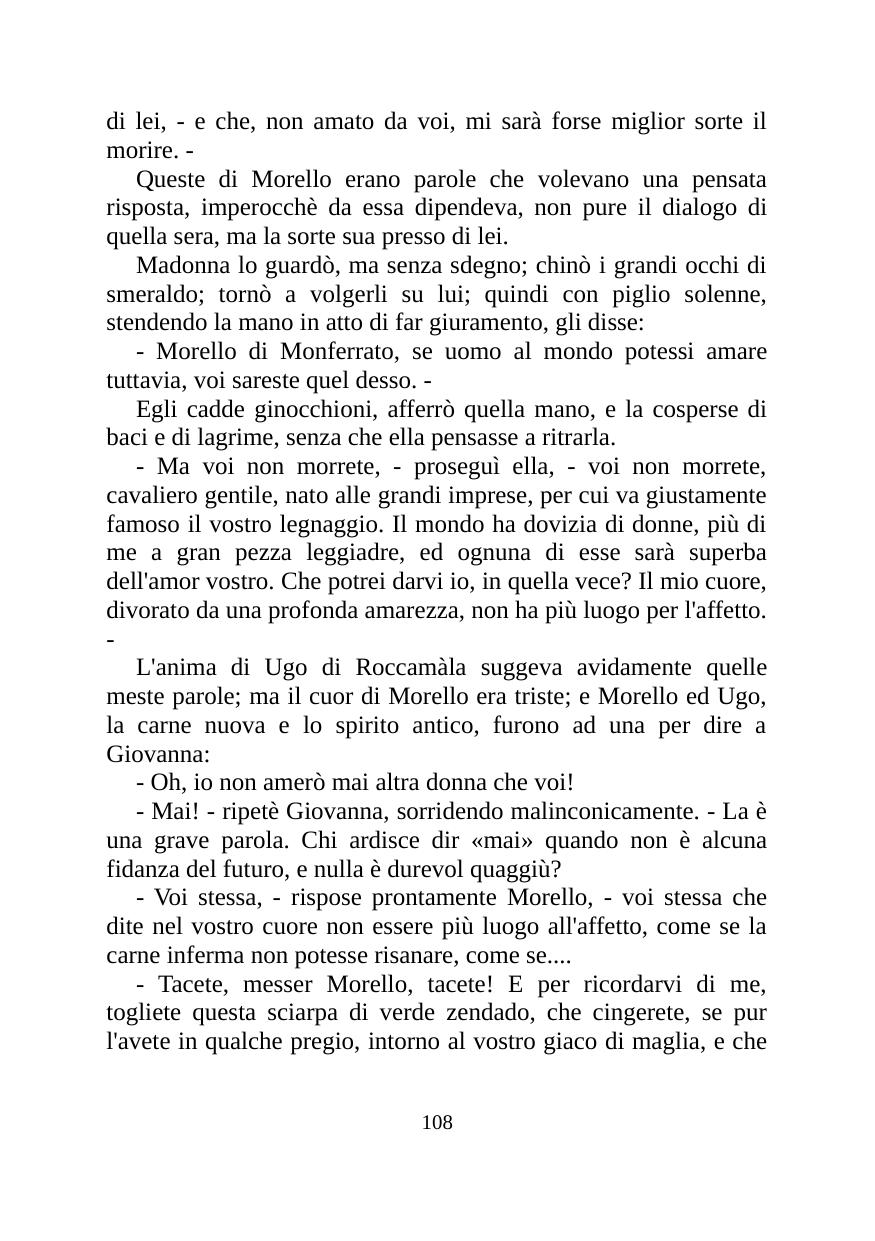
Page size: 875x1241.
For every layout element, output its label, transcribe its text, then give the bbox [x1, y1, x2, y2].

text Egli cadde ginocchioni, afferrò quella mano, e la cosperse di baci e di lagrime, senza che ella pensasse a ritrarla. [106, 394, 768, 451]
text - Oh, io non amerò mai altra donna che voi! [106, 767, 768, 796]
text - Ma voi non morrete, - proseguì ella, - voi non morrete, cavaliero gentile, nato alle grandi imprese, per cui va giustamente famoso il vostro legnaggio. Il mondo ha dovizia di donne, più di me a gran pezza leggiadre, ed ognuna di esse sarà superba dell'amor vostro. Che potrei darvi io, in quella vece? Il mio cuore, divorato da una profonda amarezza, non ha più luogo per l'affetto. - [106, 451, 768, 652]
text - Tacete, messer Morello, tacete! E per ricordarvi di me, togliete questa sciarpa di verde zendado, che cingerete, se pur l'avete in qualche pregio, intorno al vostro giaco di maglia, e che [106, 969, 768, 1055]
text di lei, - e che, non amato da voi, mi sarà forse miglior sorte il morire. - [106, 106, 768, 164]
text - Mai! - ripetè Giovanna, sorridendo malinconicamente. - La è una grave parola. Chi ardisce dir «mai» quando non è alcuna fidanza del futuro, e nulla è durevol quaggiù? [106, 796, 768, 882]
text - Voi stessa, - rispose prontamente Morello, - voi stessa che dite nel vostro cuore non essere più luogo all'affetto, come se la carne inferma non potesse risanare, come se.... [106, 882, 768, 969]
text Queste di Morello erano parole che volevano una pensata risposta, imperocchè da essa dipendeva, non pure il dialogo di quella sera, ma la sorte sua presso di lei. [106, 164, 768, 250]
text - Morello di Monferrato, se uomo al mondo potessi amare tuttavia, voi sareste quel desso. - [106, 336, 768, 394]
text Madonna lo guardò, ma senza sdegno; chinò i grandi occhi di smeraldo; tornò a volgerli su lui; quindi con piglio solenne, stendendo la mano in atto di far giuramento, gli disse: [106, 250, 768, 336]
text L'anima di Ugo di Roccamàla suggeva avidamente quelle meste parole; ma il cuor di Morello era triste; e Morello ed Ugo, la carne nuova e lo spirito antico, furono ad una per dire a Giovanna: [106, 652, 768, 767]
